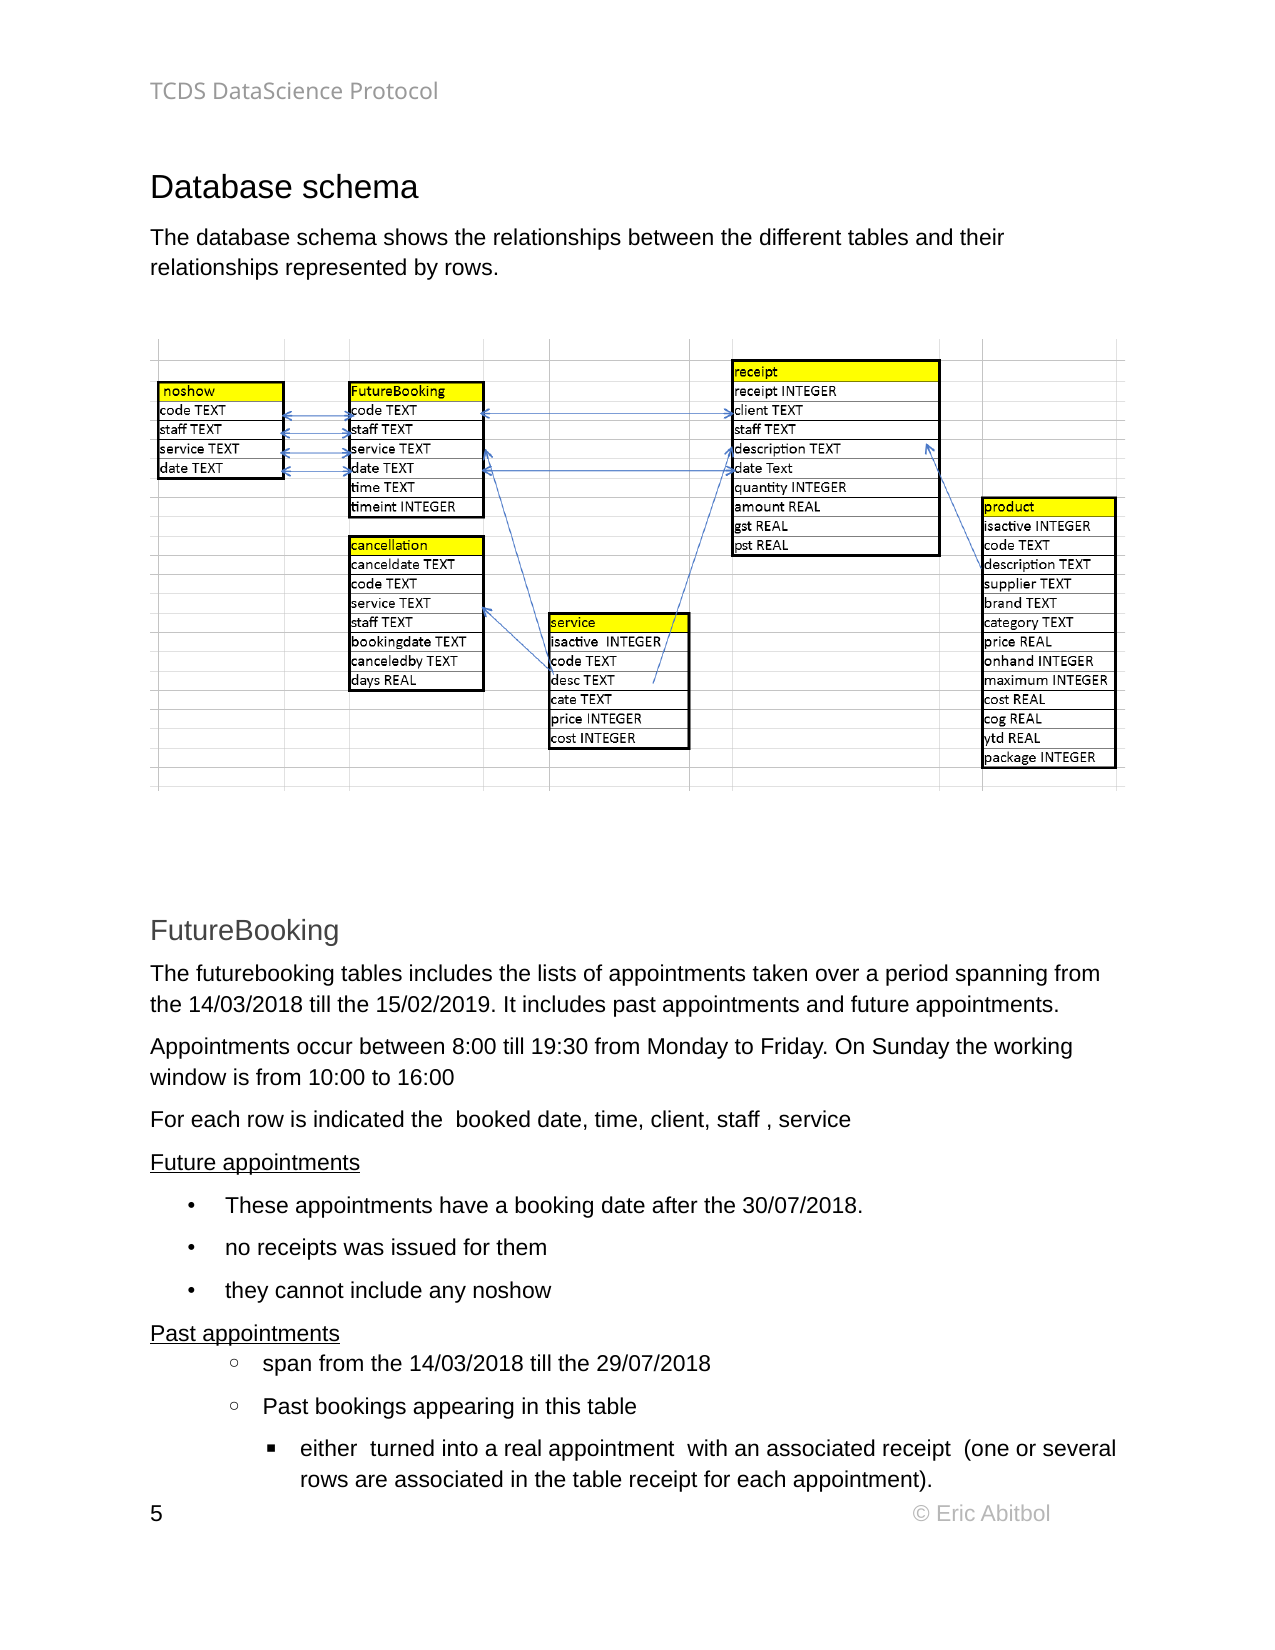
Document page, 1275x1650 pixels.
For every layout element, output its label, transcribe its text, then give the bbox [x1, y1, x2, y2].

list These appointments have a booking date after the 30/07/2018. [187, 1192, 1125, 1218]
list Past bookings appearing in this table [225, 1393, 1125, 1419]
list no receipts was issued for them [187, 1234, 1125, 1261]
text Past appointments [150, 1320, 1125, 1346]
subtitle Database schema [150, 167, 1125, 206]
picture [150, 339, 1125, 791]
text The database schema shows the relationships between the different tables and their relationships represented by rows. [150, 224, 1125, 281]
text The futurebooking tables includes the lists of appointments taken over a period spanning from the 14/03/2018 till the 15/02/2019. It includes past appointments and future appointments. [150, 960, 1125, 1017]
list they cannot include any noshow [187, 1277, 1125, 1303]
subtitle FutureBooking [150, 913, 1125, 947]
list either turned into a real appointment with an associated receipt (one or several rows are associated in the table receipt for each appointment). [262, 1435, 1125, 1492]
text Future appointments [150, 1149, 1125, 1175]
text For each row is indicated the booked date, time, client, staff , service [150, 1106, 1125, 1132]
text Appointments occur between 8:00 till 19:30 from Monday to Friday. On Sunday the working window is from 10:00 to 16:00 [150, 1033, 1125, 1090]
list span from the 14/03/2018 till the 29/07/2018 [225, 1350, 1125, 1376]
